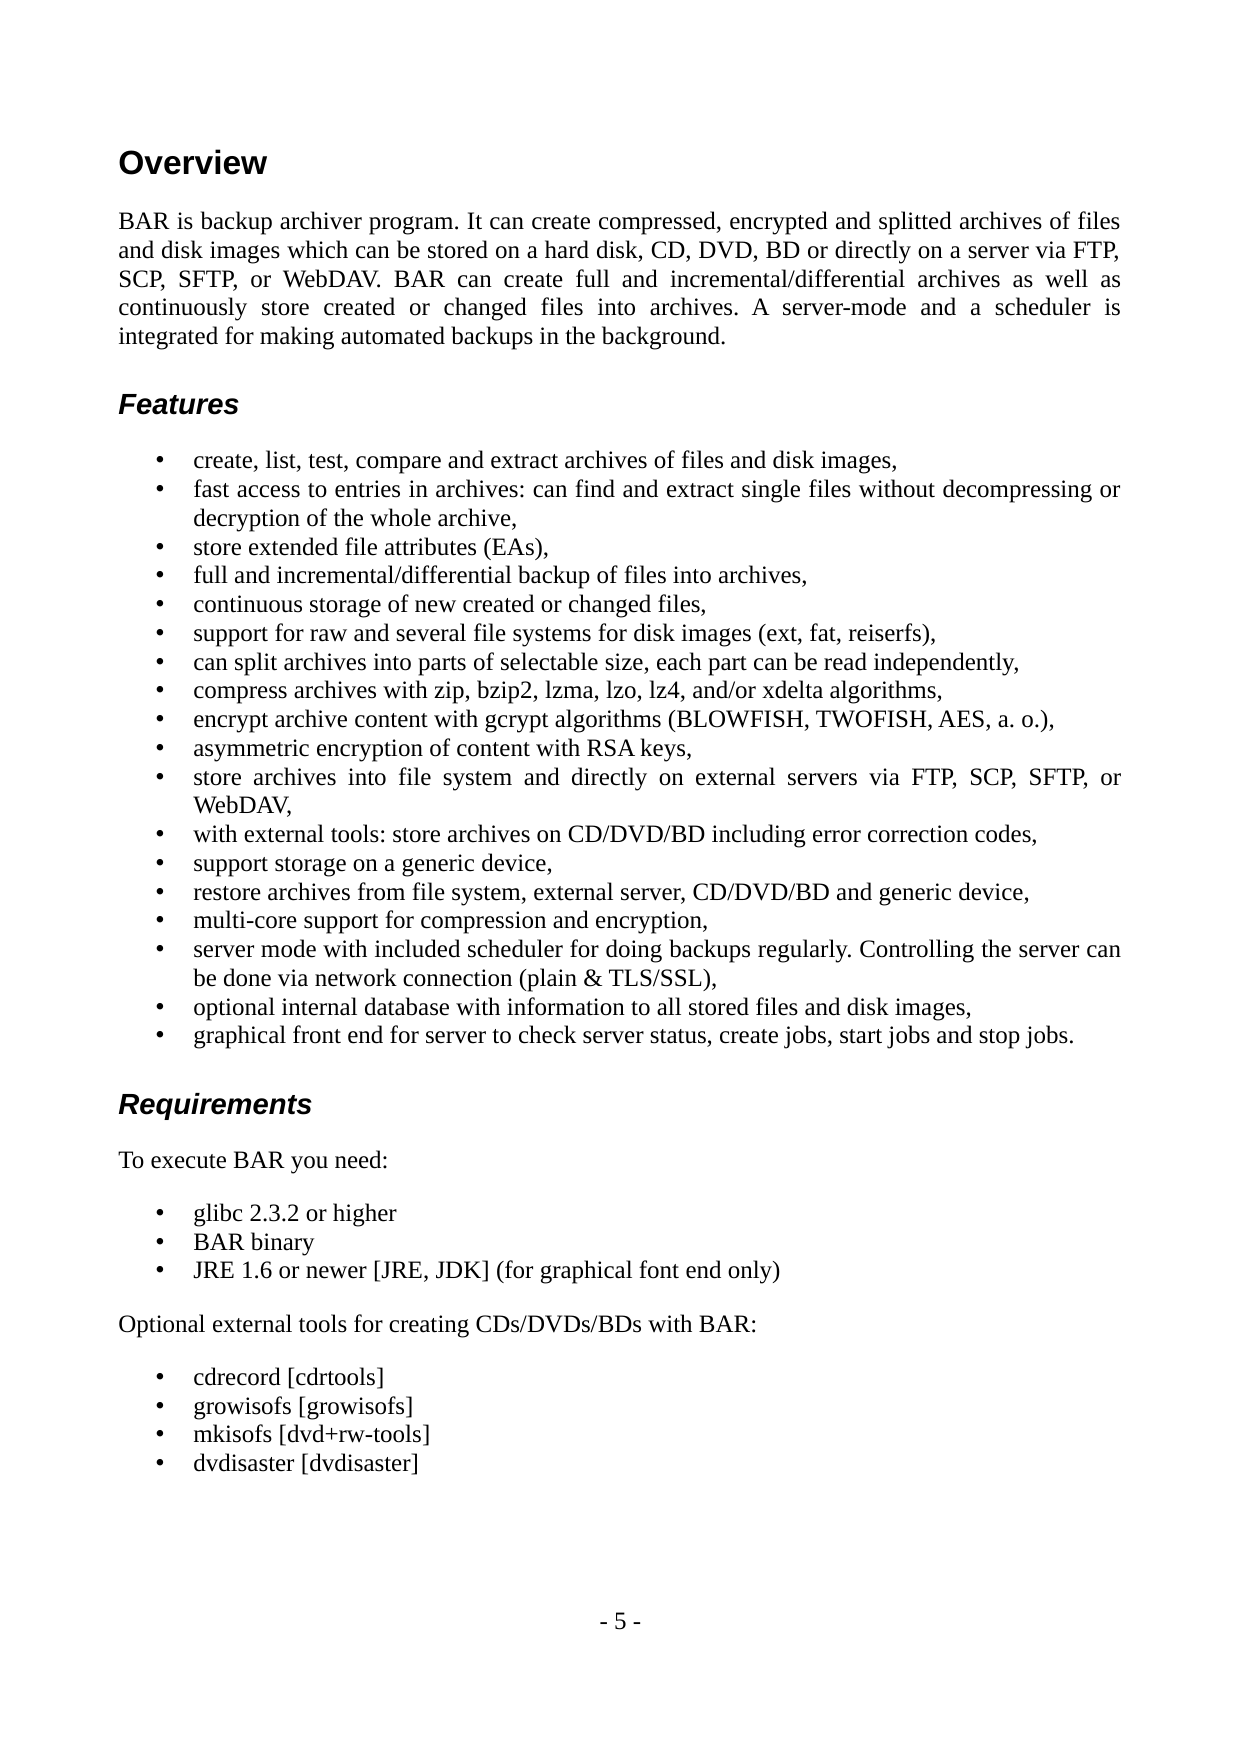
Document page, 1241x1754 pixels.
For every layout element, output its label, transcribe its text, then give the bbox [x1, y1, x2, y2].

list with external tools: store archives on CD/DVD/BD including error correction codes, [156, 819, 1122, 848]
subtitle Overview [118, 143, 1122, 182]
list store extended file attributes (EAs), [156, 532, 1122, 561]
list encrypt archive content with gcrypt algorithms (BLOWFISH, TWOFISH, AES, a. o.), [156, 704, 1122, 733]
list asymmetric encryption of content with RSA keys, [156, 733, 1122, 762]
list cdrecord [cdrtools] [156, 1362, 1122, 1391]
list can split archives into parts of selectable size, each part can be read independently, [156, 647, 1122, 676]
list full and incremental/differential backup of files into archives, [156, 561, 1122, 589]
text To execute BAR you need: [118, 1145, 1122, 1173]
list glibc 2.3.2 or higher [156, 1198, 1122, 1227]
list server mode with included scheduler for doing backups regularly. Controlling the server can be done via network connection (plain & TLS/SSL), [156, 934, 1122, 992]
list dvdisaster [dvdisaster] [156, 1448, 1122, 1477]
list growisofs [growisofs] [156, 1391, 1122, 1419]
list mkisofs [dvd+rw-tools] [156, 1419, 1122, 1448]
list fast access to entries in archives: can find and extract single files without decompressing or decryption of the whole archive, [156, 474, 1122, 532]
subtitle Features [118, 387, 1122, 421]
list JRE 1.6 or newer [JRE, JDK] (for graphical font end only) [156, 1256, 1122, 1284]
text Optional external tools for creating CDs/DVDs/BDs with BAR: [118, 1309, 1122, 1337]
list continuous storage of new created or changed files, [156, 589, 1122, 618]
list support storage on a generic device, [156, 848, 1122, 877]
list support for raw and several file systems for disk images (ext, fat, reiserfs), [156, 618, 1122, 647]
list multi-core support for compression and encryption, [156, 906, 1122, 934]
subtitle Requirements [118, 1087, 1122, 1120]
list graphical front end for server to check server status, create jobs, start jobs and stop jobs. [156, 1021, 1122, 1049]
text BAR is backup archiver program. It can create compressed, encrypted and splitted archives of files and disk images which can be stored on a hard disk, CD, DVD, BD or directly on a server via FTP, SCP, SFTP, or WebDAV. BAR can create full and incremental/differential archives as well as continuously store created or changed files into archives. A server-mode and a scheduler is integrated for making automated backups in the background. [118, 206, 1122, 350]
list optional internal database with information to all stored files and disk images, [156, 992, 1122, 1021]
list BAR binary [156, 1227, 1122, 1256]
list store archives into file system and directly on external servers via FTP, SCP, SFTP, or WebDAV, [156, 762, 1122, 819]
list restore archives from file system, external server, CD/DVD/BD and generic device, [156, 877, 1122, 906]
list compress archives with zip, bzip2, lzma, lzo, lz4, and/or xdelta algorithms, [156, 676, 1122, 704]
list create, list, test, compare and extract archives of files and disk images, [156, 446, 1122, 474]
